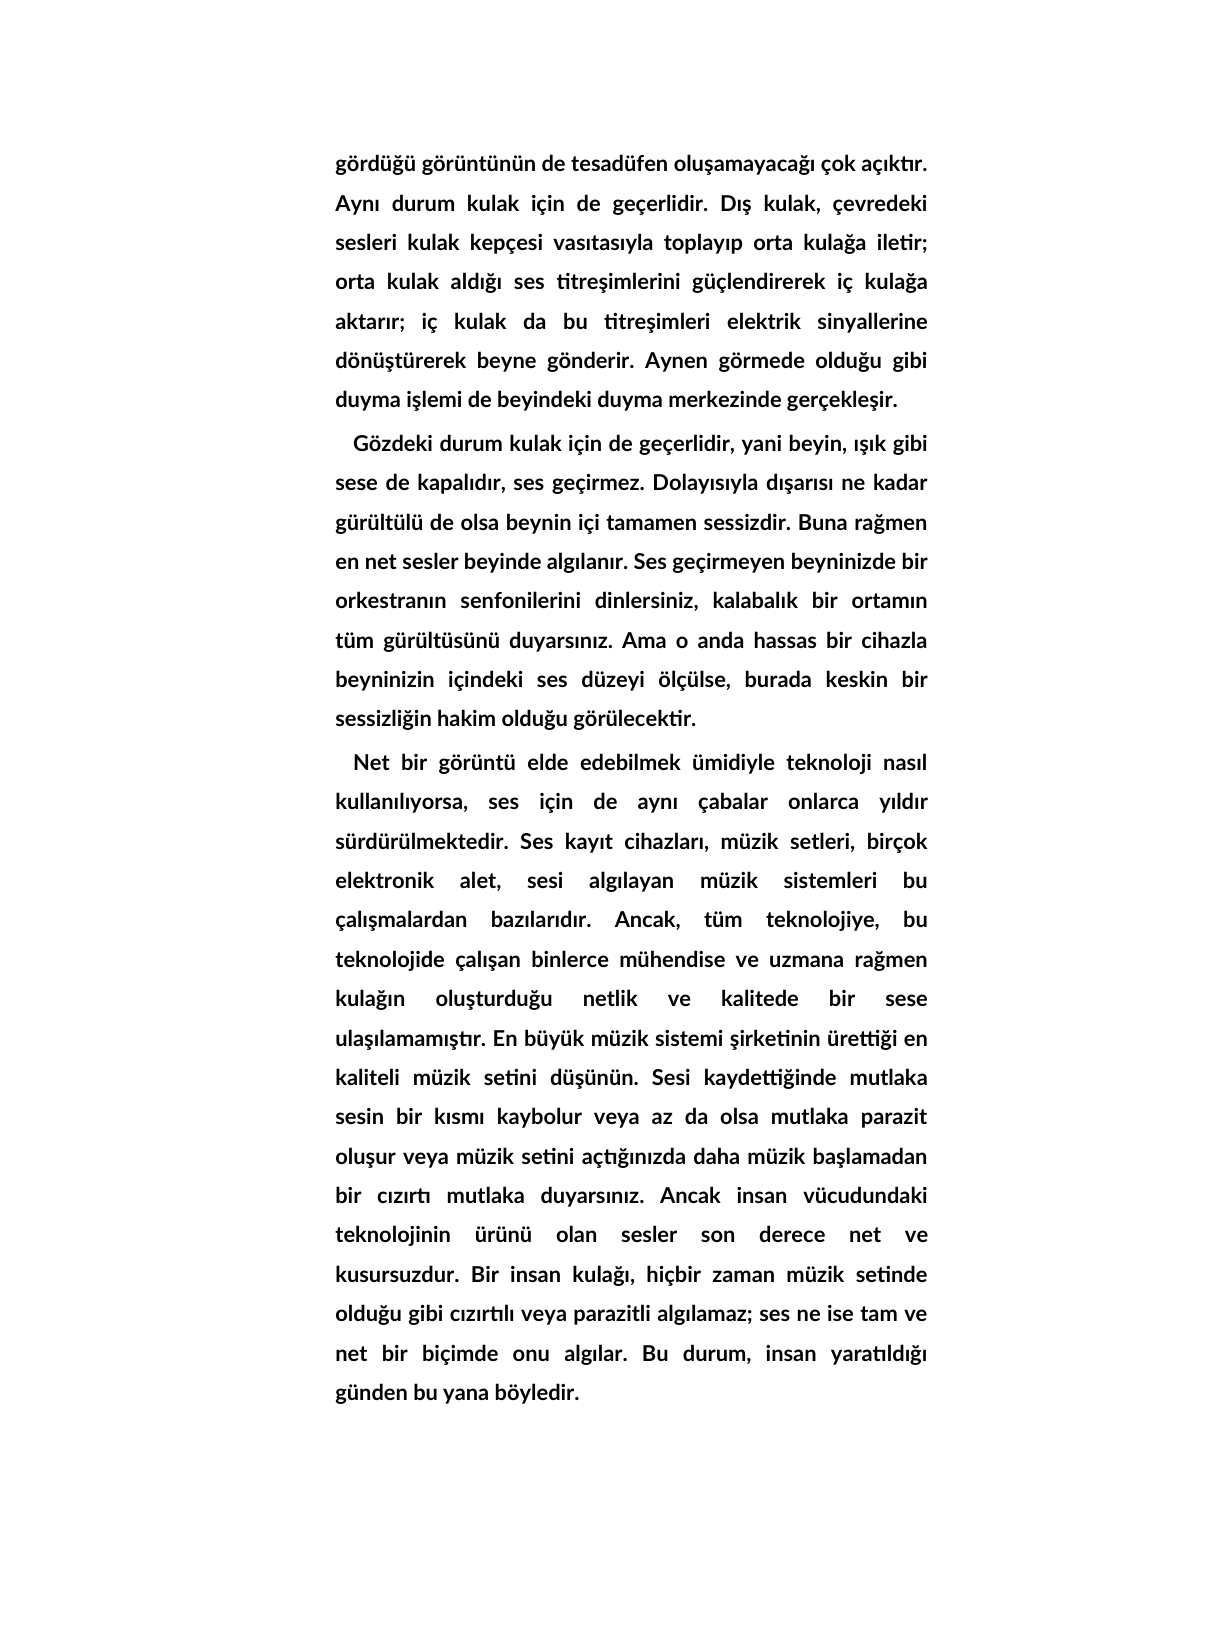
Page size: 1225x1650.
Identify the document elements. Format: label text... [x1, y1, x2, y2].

text gördüğü görüntünün de tesadüfen oluşamayacağı çok açıktır. Aynı durum kulak için de geçerlidir. Dış kulak, çevredeki sesleri kulak kepçesi vasıtasıyla toplayıp orta kulağa iletir; orta kulak aldığı ses titreşimlerini güçlendirerek iç kulağa aktarır; iç kulak da bu titreşimleri elektrik sinyallerine dönüştürerek beyne gönderir. Aynen görmede olduğu gibi duyma işlemi de beyindeki duyma merkezinde gerçekleşir. [335, 150, 928, 412]
text Gözdeki durum kulak için de geçerlidir, yani beyin, ışık gibi sese de kapalıdır, ses geçirmez. Dolayısıyla dışarısı ne kadar gürültülü de olsa beynin içi tamamen sessizdir. Buna rağmen en net sesler beyinde algılanır. Ses geçirmeyen beyninizde bir orkestranın senfonilerini dinlersiniz, kalabalık bir ortamın tüm gürültüsünü duyarsınız. Ama o anda hassas bir cihazla beyninizin içindeki ses düzeyi ölçülse, burada keskin bir sessizliğin hakim olduğu görülecektir. [335, 430, 928, 732]
text Net bir görüntü elde edebilmek ümidiyle teknoloji nasıl kullanılıyorsa, ses için de aynı çabalar onlarca yıldır sürdürülmektedir. Ses kayıt cihazları, müzik setleri, birçok elektronik alet, sesi algılayan müzik sistemleri bu çalışmalardan bazılarıdır. Ancak, tüm teknolojiye, bu teknolojide çalışan binlerce mühendise ve uzmana rağmen kulağın oluşturduğu netlik ve kalitede bir sese ulaşılamamıştır. En büyük müzik sistemi şirketinin ürettiği en kaliteli müzik setini düşünün. Sesi kaydettiğinde mutlaka sesin bir kısmı kaybolur veya az da olsa mutlaka parazit oluşur veya müzik setini açtığınızda daha müzik başlamadan bir cızırtı mutlaka duyarsınız. Ancak insan vücudundaki teknolojinin ürünü olan sesler son derece net ve kusursuzdur. Bir insan kulağı, hiçbir zaman müzik setinde olduğu gibi cızırtılı veya parazitli algılamaz; ses ne ise tam ve net bir biçimde onu algılar. Bu durum, insan yaratıldığı günden bu yana böyledir. [335, 749, 928, 1405]
